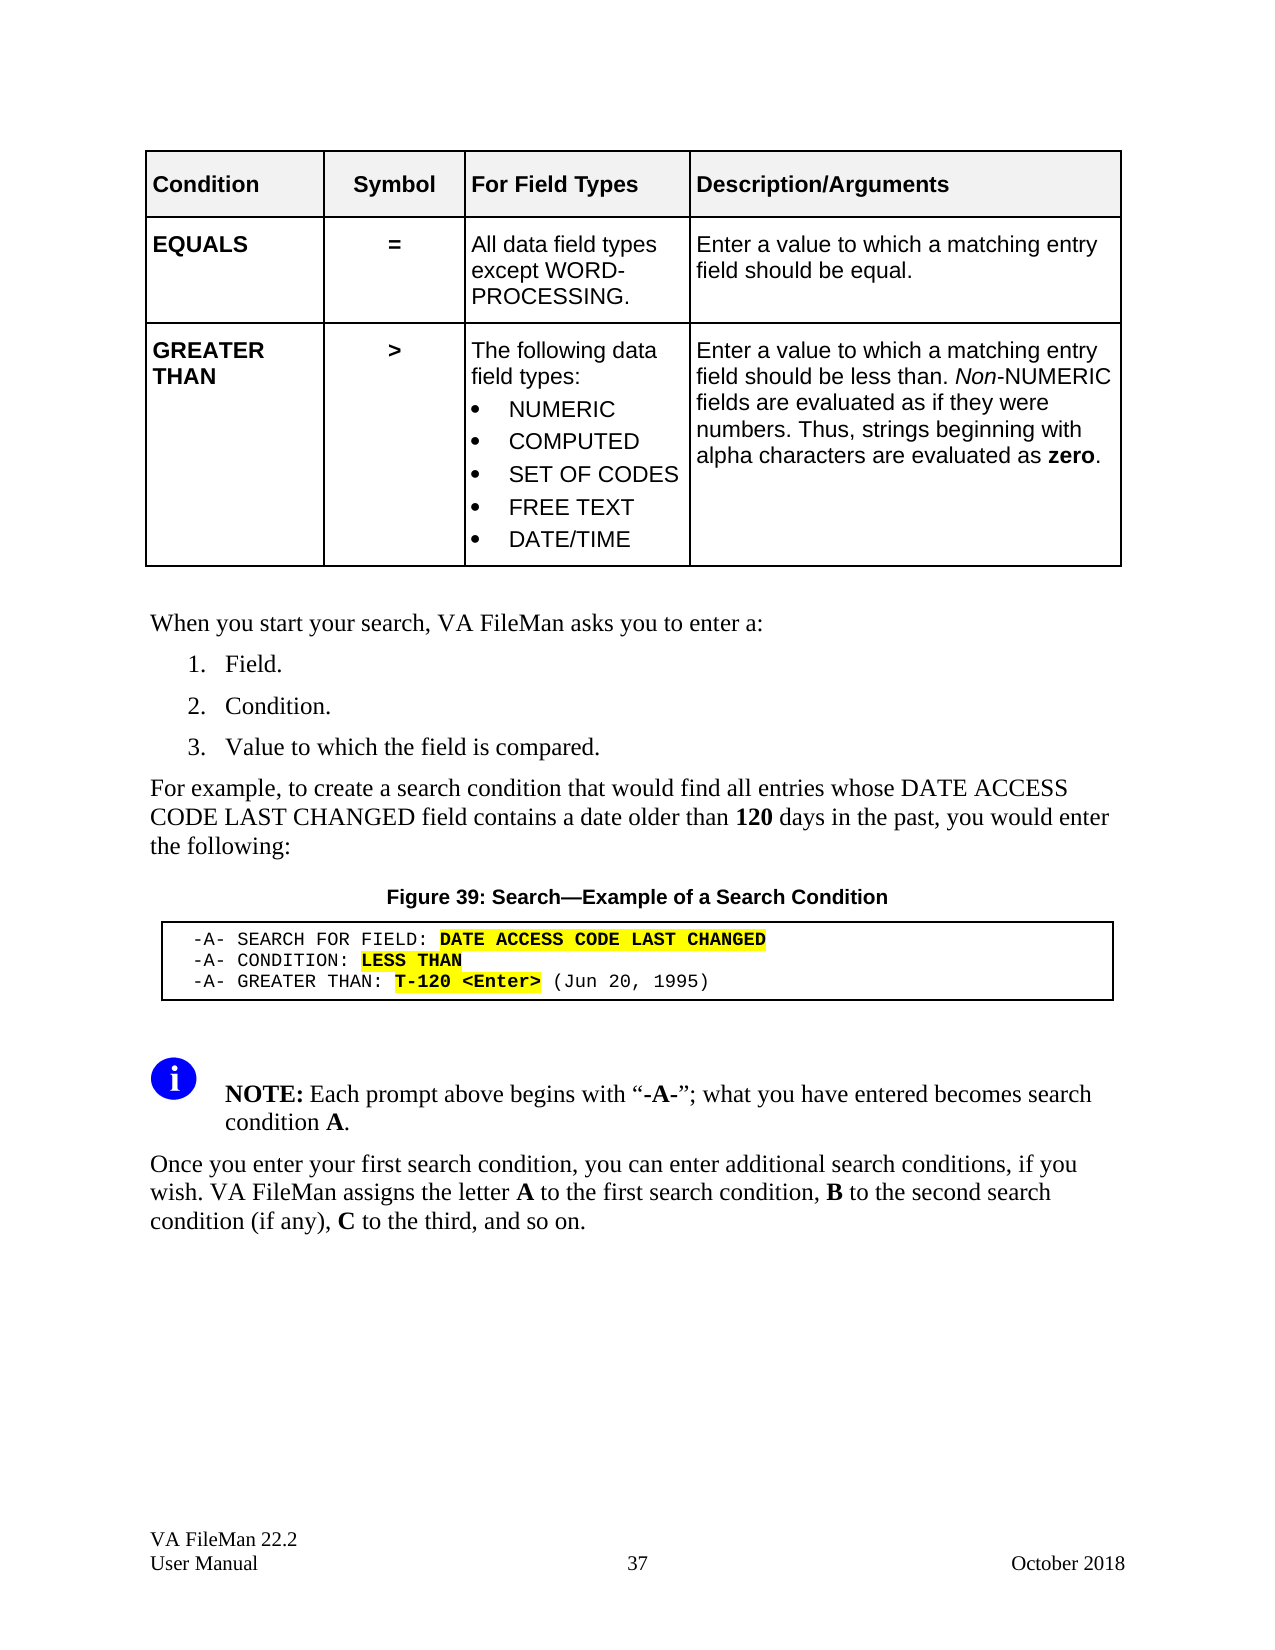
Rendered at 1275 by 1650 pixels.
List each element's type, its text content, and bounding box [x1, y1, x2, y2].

table_cell Enter a value to which a matching entry field should be less than. Non-NUMERIC fields are evaluated as if they were numbers. Thus, strings beginning with alpha characters are evaluated as zero. [691, 324, 1120, 565]
table_cell All data field types except WORD-PROCESSING. [466, 218, 689, 322]
list Condition. [187, 691, 1125, 719]
text Figure 39: Search—Example of a Search Condition [150, 884, 1125, 908]
text Once you enter your first search condition, you can enter additional search conditions, if you wish. VA FileMan assigns the letter A to the first search condition, B to the second search condition (if any), C to the third, and so on. [150, 1149, 1125, 1235]
table_cell The following data field types: NUMERIC COMPUTED SET OF CODES FREE TEXT DATE/TIME [466, 324, 689, 565]
text -A- SEARCH FOR FIELD: DATE ACCESS CODE LAST CHANGED [163, 923, 1112, 942]
list Value to which the field is compared. [187, 732, 1125, 761]
table_cell Enter a value to which a matching entry field should be equal. [691, 218, 1120, 322]
table_cell = [325, 218, 464, 322]
table_cell GREATER THAN [147, 324, 323, 565]
picture [150, 1055, 197, 1102]
table_header Symbol [325, 152, 464, 216]
text NOTE: Each prompt above begins with “-A-”; what you have entered becomes search condition A. [150, 1076, 1125, 1136]
table_cell EQUALS [147, 218, 323, 322]
text For example, to create a search condition that would find all entries whose DATE ACCESS CODE LAST CHANGED field contains a date older than 120 days in the past, you would enter the following: [150, 773, 1125, 859]
table_header For Field Types [466, 152, 689, 216]
text -A- GREATER THAN: T-120 <Enter> (Jun 20, 1995) [163, 963, 1112, 999]
list Field. [187, 649, 1125, 678]
table_cell > [325, 324, 464, 565]
table_header Description/Arguments [691, 152, 1120, 216]
text -A- CONDITION: LESS THAN [163, 942, 1112, 963]
text When you start your search, VA FileMan asks you to enter a: [150, 608, 1125, 637]
table_header Condition [147, 152, 323, 216]
